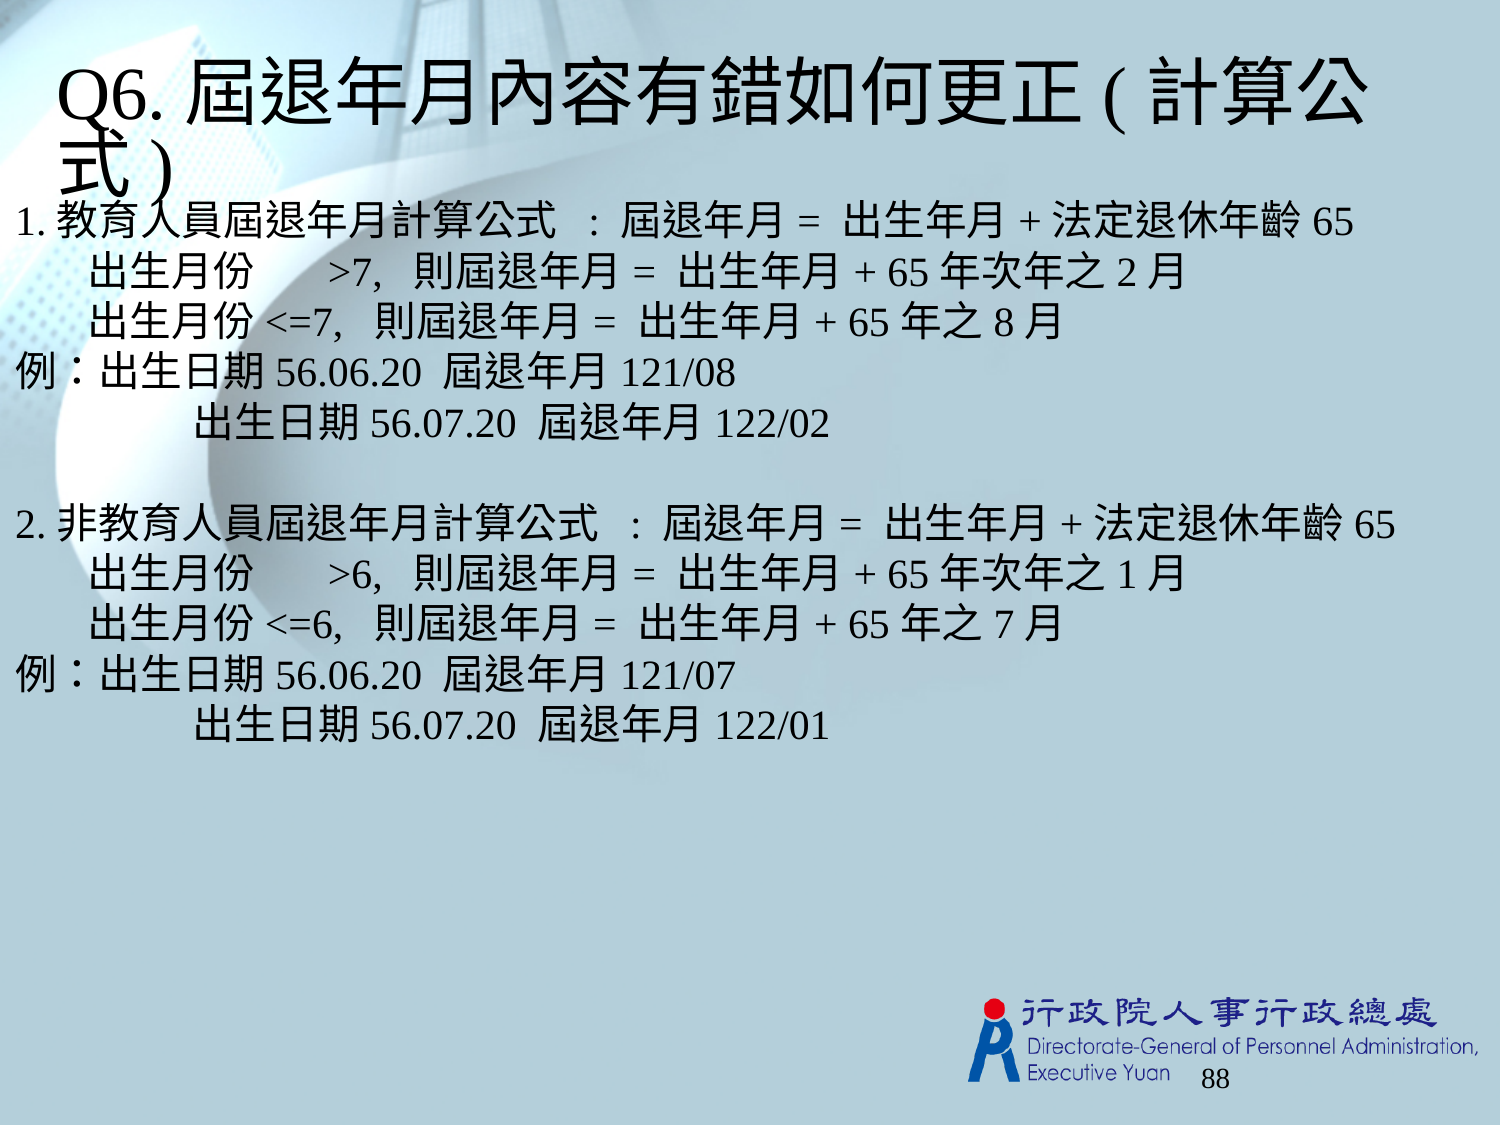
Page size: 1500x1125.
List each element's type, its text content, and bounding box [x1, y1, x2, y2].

text_box Q6.屆退年月內容有錯如何更正(計算公式) [41, 54, 1459, 138]
text_box [1185, 1058, 1499, 1125]
text_box 1.教育人員屆退年月計算公式 : 屆退年月= 出生年月+法定退休年齡65 出生月份 >7, 則屆退年月= 出生年月+ 65年次年之2月 出生月份<=7, 則屆退年月= 出生年月+ 65年之8月 例：出生日期56.06.20 屆退年月121/08 出生日期56.07.20 屆退年月122/02 2.非教育人員屆退年月計算公式 : 屆退年月= 出生年月+法定退休年齡65 出生月份 >6, 則屆退年月= 出生年月+ 65年次年之1月 出生月份<=6, 則屆退年月= 出生年月+ 65年之7月 例：出生日期56.06.20 屆退年月121/07 出生日期56.07.20 屆退年月122/01 [0, 196, 1459, 799]
